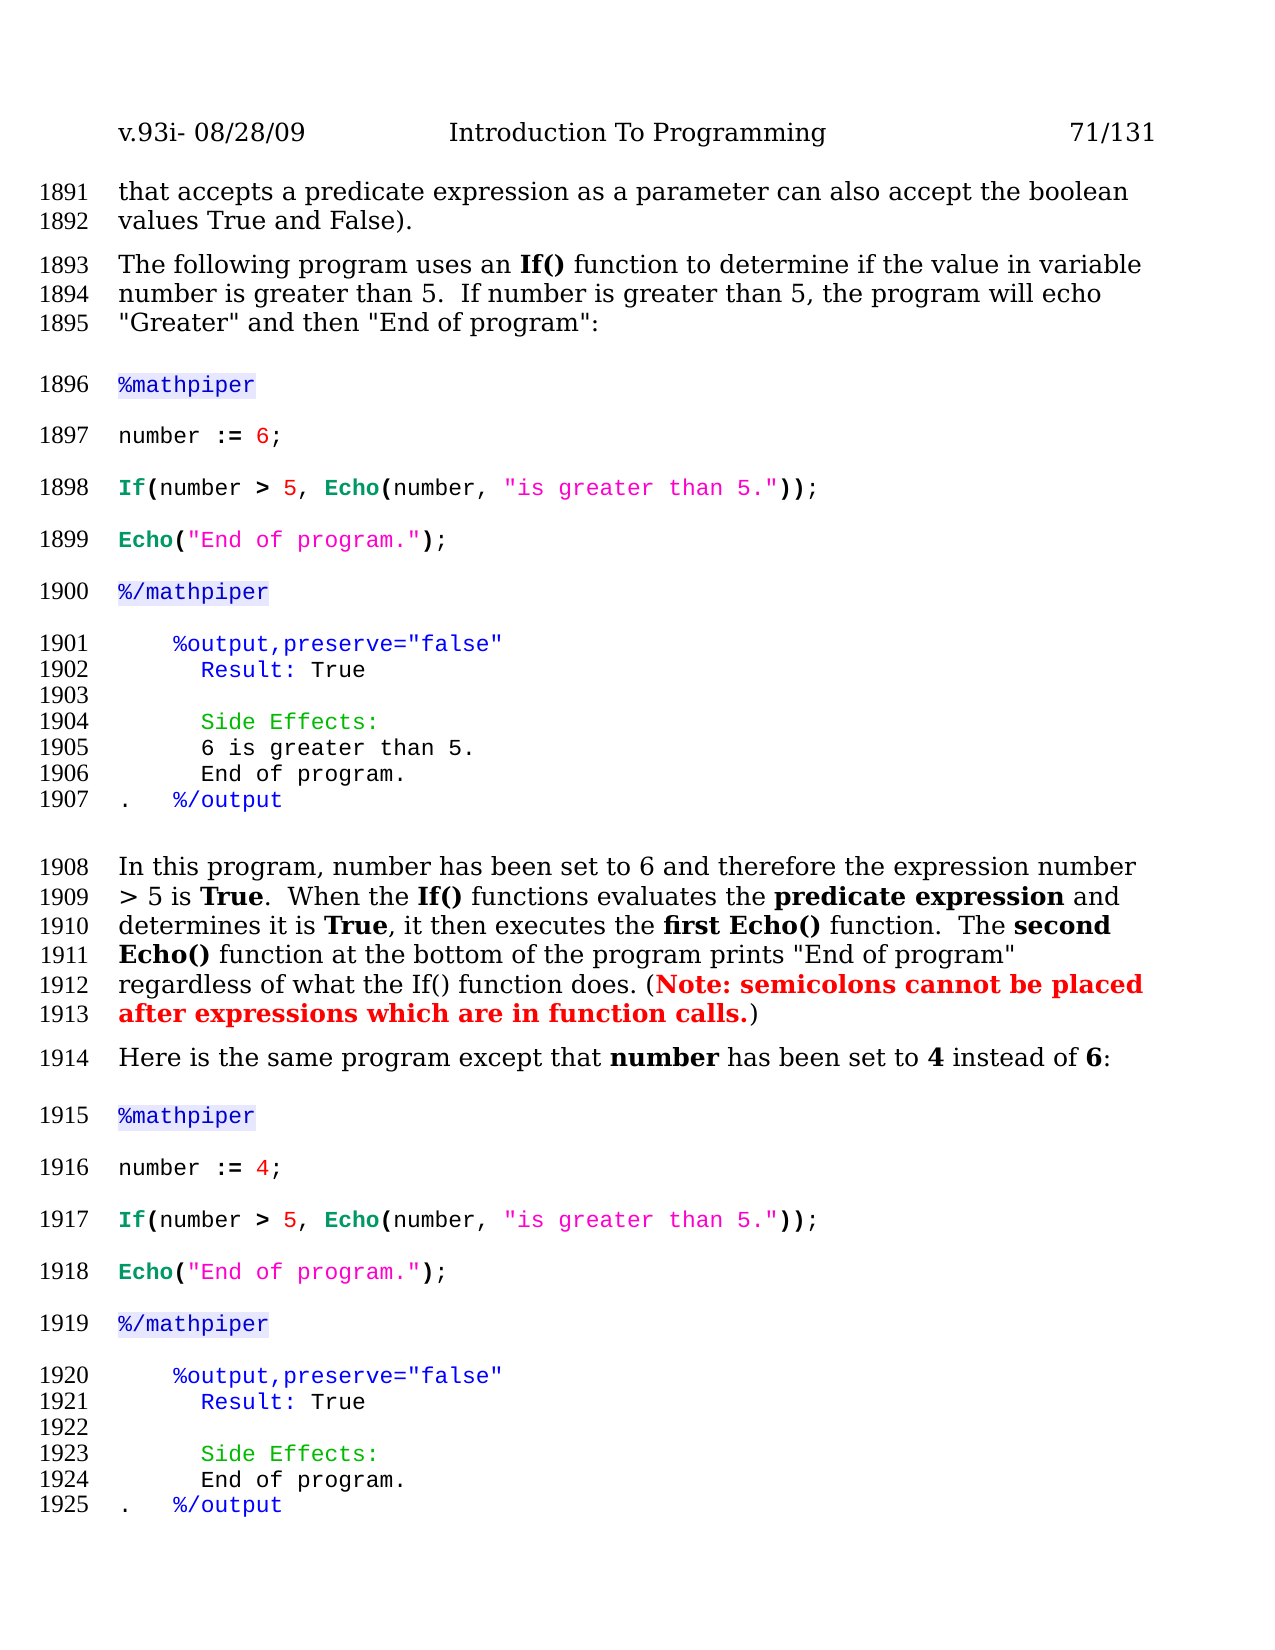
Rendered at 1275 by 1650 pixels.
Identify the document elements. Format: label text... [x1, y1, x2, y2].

text Here is the same program except that number has been set to 4 instead of 6: [118, 1043, 1157, 1073]
text If(number > 5, Echo(number, "is greater than 5.")); [118, 1208, 1157, 1234]
text Result: True [118, 1390, 1157, 1416]
text Echo("End of program."); [118, 529, 1157, 554]
text . %/output [118, 1494, 1157, 1520]
text If(number > 5, Echo(number, "is greater than 5.")); [118, 477, 1157, 503]
text %output,preserve="false" [118, 632, 1157, 658]
text End of program. [118, 1468, 1157, 1494]
text %output,preserve="false" [118, 1364, 1157, 1390]
text Side Effects: [118, 1442, 1157, 1468]
text 6 is greater than 5. [118, 736, 1157, 762]
text End of program. [118, 762, 1157, 788]
text Echo("End of program."); [118, 1260, 1157, 1286]
text %mathpiper [118, 373, 1157, 399]
text %mathpiper [118, 1105, 1157, 1131]
text Result: True [118, 658, 1157, 684]
text that accepts a predicate expression as a parameter can also accept the boolean values True and False). [118, 177, 1157, 235]
text %/mathpiper [118, 581, 1157, 606]
text The following program uses an If() function to determine if the value in variable number is greater than 5. If number is greater than 5, the program will echo "Greater" and then "End of program": [118, 250, 1157, 338]
text number := 6; [118, 425, 1157, 451]
text %/mathpiper [118, 1312, 1157, 1338]
text number := 4; [118, 1157, 1157, 1183]
text In this program, number has been set to 6 and therefore the expression number > 5 is True. When the If() functions evaluates the predicate expression and determines it is True, it then executes the first Echo() function. The second Echo() function at the bottom of the program prints "End of program" regardless of what the If() function does. (Note: semicolons cannot be placed after expressions which are in function calls.) [118, 852, 1157, 1028]
text . %/output [118, 788, 1157, 814]
text Side Effects: [118, 710, 1157, 736]
